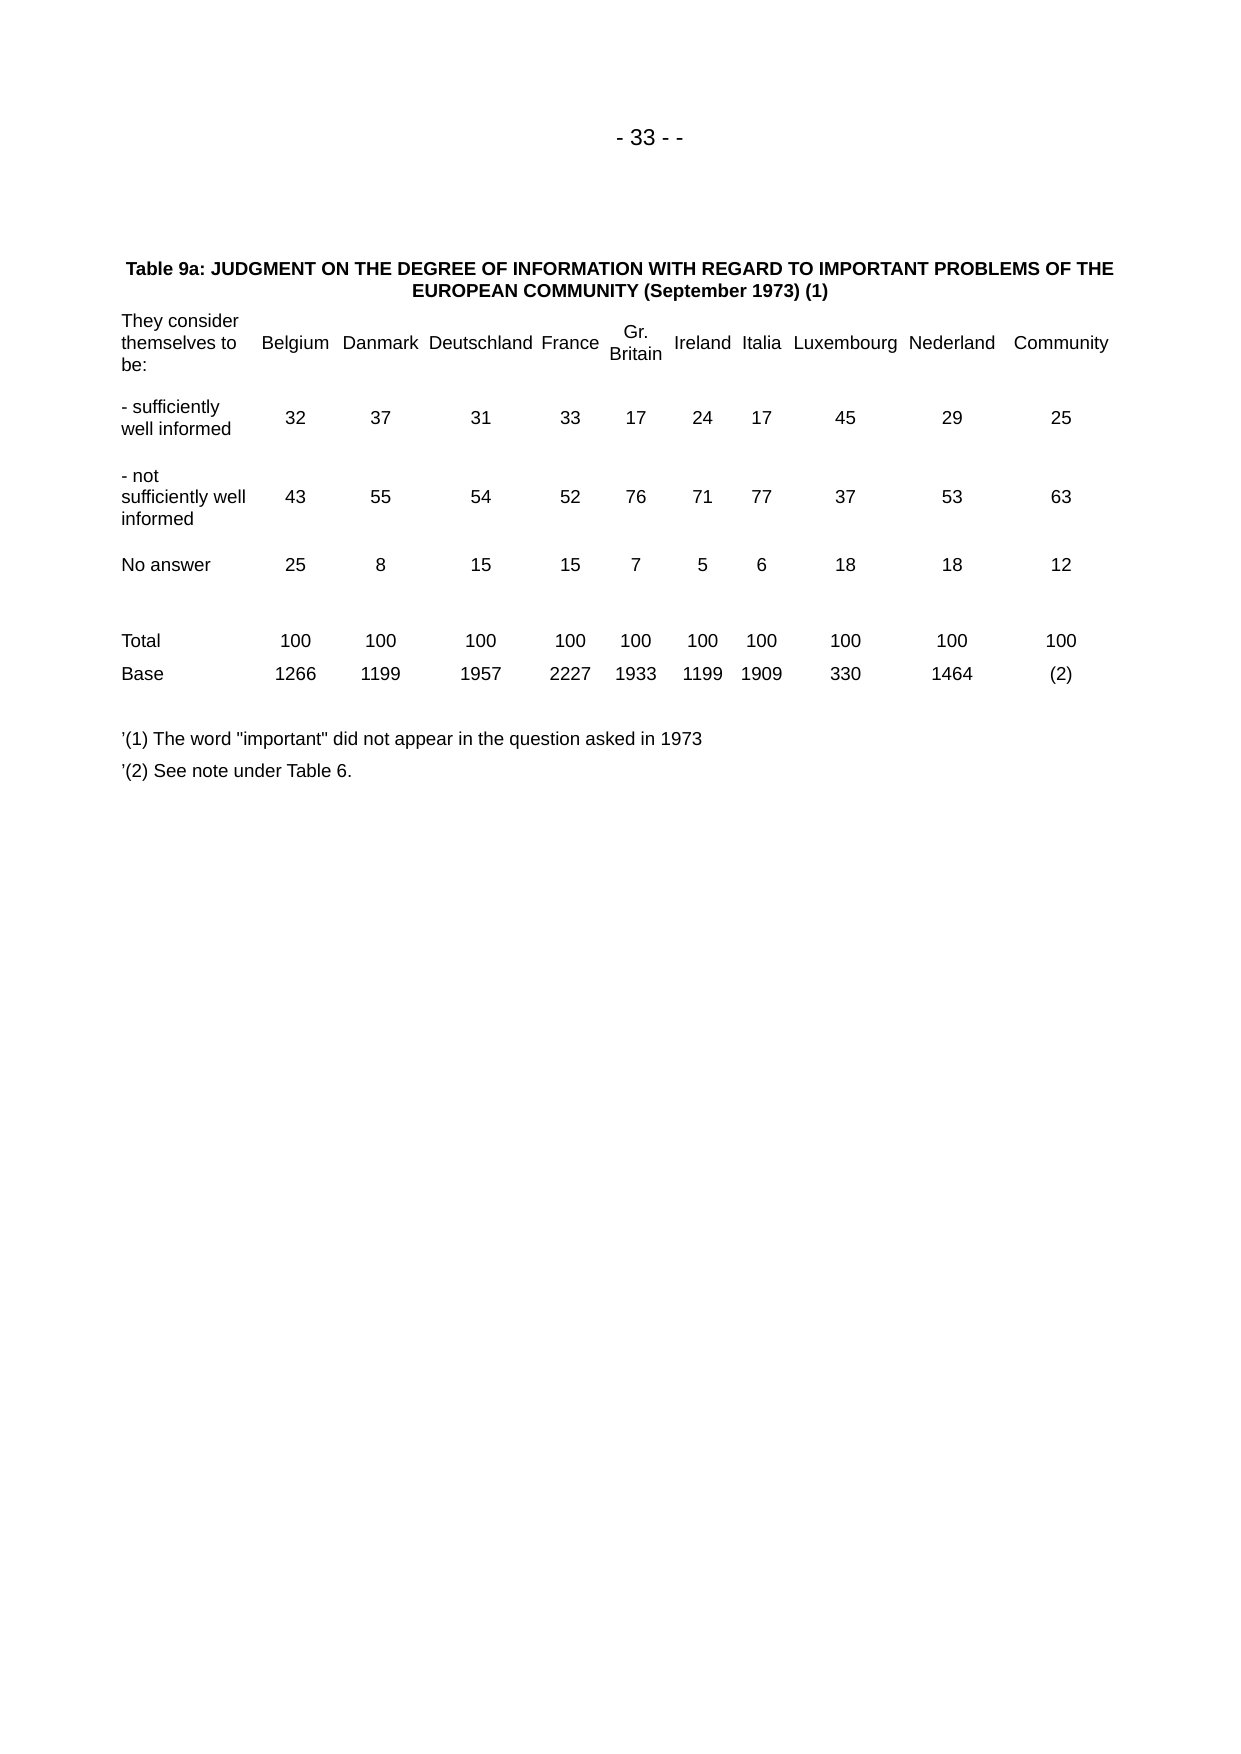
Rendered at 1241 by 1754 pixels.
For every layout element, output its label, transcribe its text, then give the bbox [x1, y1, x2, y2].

table_cell 25 [253, 536, 337, 592]
table_cell Total [118, 625, 253, 657]
table_cell [787, 592, 904, 625]
table_cell 31 [424, 378, 538, 457]
table_cell 71 [669, 457, 736, 536]
table_cell 100 [787, 625, 904, 657]
table_cell 54 [424, 457, 538, 536]
table_cell [337, 592, 424, 625]
table_cell 1464 [904, 657, 1000, 689]
table_cell 25 [1000, 378, 1122, 457]
table_cell 18 [904, 536, 1000, 592]
table_cell 76 [603, 457, 669, 536]
table_cell 1909 [736, 657, 787, 689]
table_cell 63 [1000, 457, 1122, 536]
table_cell Danmark [337, 308, 424, 378]
table_cell 53 [904, 457, 1000, 536]
table_cell 45 [787, 378, 904, 457]
table_cell [787, 690, 904, 722]
table_cell [904, 690, 1000, 722]
table_cell 43 [253, 457, 337, 536]
table_cell 29 [904, 378, 1000, 457]
table_cell Deutschland [424, 308, 538, 378]
table_cell 8 [337, 536, 424, 592]
table_cell [904, 592, 1000, 625]
table_cell [118, 690, 253, 722]
table_cell Luxembourg [787, 308, 904, 378]
table_cell 330 [787, 657, 904, 689]
table_cell 2227 [538, 657, 603, 689]
table_cell 18 [787, 536, 904, 592]
table_cell [253, 690, 337, 722]
table_cell Community [1000, 308, 1122, 378]
table_cell (2) [1000, 657, 1122, 689]
table_cell [669, 690, 736, 722]
table_cell No answer [118, 536, 253, 592]
table_cell 100 [603, 625, 669, 657]
table_cell 100 [253, 625, 337, 657]
table_cell [669, 592, 736, 625]
table_cell 1199 [669, 657, 736, 689]
table_cell 12 [1000, 536, 1122, 592]
table_cell [603, 592, 669, 625]
table_cell 100 [736, 625, 787, 657]
table_cell Ireland [669, 308, 736, 378]
table_cell [736, 592, 787, 625]
table_cell [736, 690, 787, 722]
table_cell Base [118, 657, 253, 689]
table_cell 1199 [337, 657, 424, 689]
table_cell 17 [603, 378, 669, 457]
table_cell 100 [337, 625, 424, 657]
table_cell 1933 [603, 657, 669, 689]
table_cell ’(1) The word "important" did not appear in the question asked in 1973 [118, 722, 1122, 754]
table_cell [1000, 690, 1122, 722]
table_cell 37 [787, 457, 904, 536]
table_cell 100 [424, 625, 538, 657]
table_cell Belgium [253, 308, 337, 378]
table_cell [538, 690, 603, 722]
table_cell 24 [669, 378, 736, 457]
table_cell [603, 690, 669, 722]
table_cell - sufficiently well informed [118, 378, 253, 457]
table_cell 100 [1000, 625, 1122, 657]
table_cell Nederland [904, 308, 1000, 378]
table_cell 55 [337, 457, 424, 536]
table_cell 100 [904, 625, 1000, 657]
table_cell ’(2) See note under Table 6. [118, 754, 1122, 787]
table_cell 52 [538, 457, 603, 536]
table_header Table 9a: JUDGMENT ON THE DEGREE OF INFORMATION WITH REGARD TO IMPORTANT PROBLEMS OF THE EUROPEAN COMMUNITY (September 1973) (1) [118, 252, 1122, 307]
table_cell 77 [736, 457, 787, 536]
table_cell - not sufficiently well informed [118, 457, 253, 536]
table_cell [424, 592, 538, 625]
table_cell They consider themselves to be: [118, 308, 253, 378]
table_cell [337, 690, 424, 722]
table_cell 15 [538, 536, 603, 592]
table_cell [424, 690, 538, 722]
table_cell 1266 [253, 657, 337, 689]
table_cell Gr. Britain [603, 308, 669, 378]
table_cell [253, 592, 337, 625]
table_cell 100 [669, 625, 736, 657]
table_cell 15 [424, 536, 538, 592]
table_cell 6 [736, 536, 787, 592]
table_cell 32 [253, 378, 337, 457]
table_cell 1957 [424, 657, 538, 689]
table_cell 17 [736, 378, 787, 457]
table_cell 33 [538, 378, 603, 457]
table_cell France [538, 308, 603, 378]
table_cell [538, 592, 603, 625]
table_cell 37 [337, 378, 424, 457]
table_cell 5 [669, 536, 736, 592]
table_cell [1000, 592, 1122, 625]
table_cell 7 [603, 536, 669, 592]
table_cell 100 [538, 625, 603, 657]
table_cell Italia [736, 308, 787, 378]
table_cell [118, 592, 253, 625]
